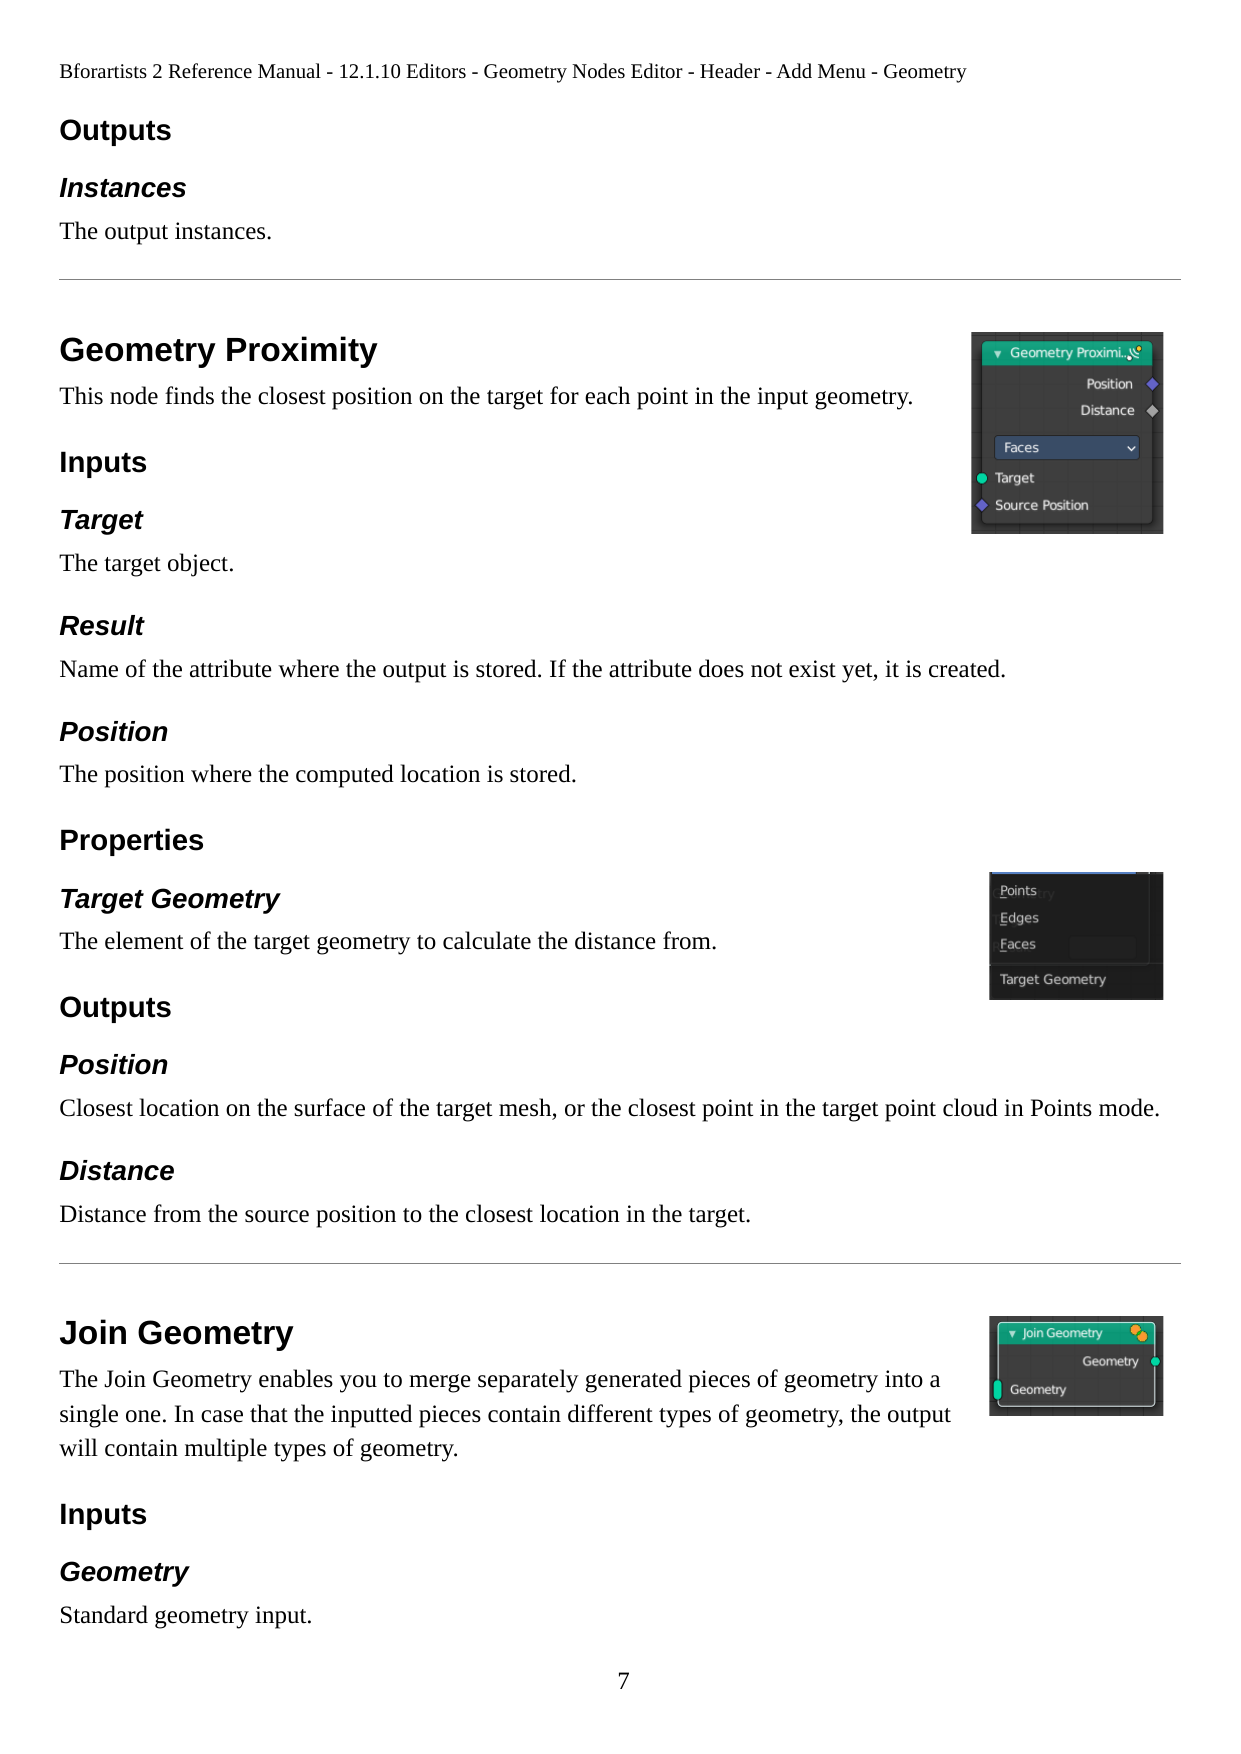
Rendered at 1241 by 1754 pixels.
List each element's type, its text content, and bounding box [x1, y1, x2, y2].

text Standard geometry input. [59, 1600, 1181, 1629]
text This node finds the closest position on the target for each point in the input geometry. [59, 381, 971, 410]
text Closest location on the surface of the target mesh, or the closest point in the target point cloud in Points mode. [59, 1093, 1181, 1122]
text The Join Geometry enables you to merge separately generated pieces of geometry into a single one. In case that the inputted pieces contain different types of geometry, the output will contain multiple types of geometry. [59, 1364, 1181, 1462]
subtitle Outputs [59, 113, 1181, 146]
text The element of the target geometry to calculate the distance from. [59, 926, 989, 955]
picture [989, 872, 1164, 1000]
subtitle Position [59, 715, 1181, 747]
picture [989, 1316, 1164, 1416]
subtitle Target [59, 503, 1181, 535]
subtitle Geometry Proximity [59, 330, 1181, 368]
text Distance from the source position to the closest location in the target. [59, 1199, 1181, 1228]
subtitle Inputs [59, 1497, 1181, 1531]
subtitle Inputs [59, 444, 971, 478]
subtitle [1164, 444, 1181, 478]
subtitle [1164, 882, 1181, 914]
text The position where the computed location is stored. [59, 759, 1181, 788]
picture [971, 332, 1164, 534]
subtitle Join Geometry [59, 1313, 1181, 1352]
subtitle Geometry [59, 1556, 1181, 1587]
subtitle Distance [59, 1155, 1181, 1187]
subtitle Outputs [59, 990, 1181, 1024]
text Name of the attribute where the output is stored. If the attribute does not exist yet, it is created. [59, 654, 1181, 682]
subtitle Position [59, 1049, 1181, 1081]
subtitle Properties [59, 823, 1181, 857]
subtitle Target Geometry [59, 882, 989, 914]
text The output instances. [59, 216, 1181, 244]
subtitle Instances [59, 171, 1181, 203]
text The target object. [59, 548, 1181, 576]
subtitle Result [59, 609, 1181, 641]
